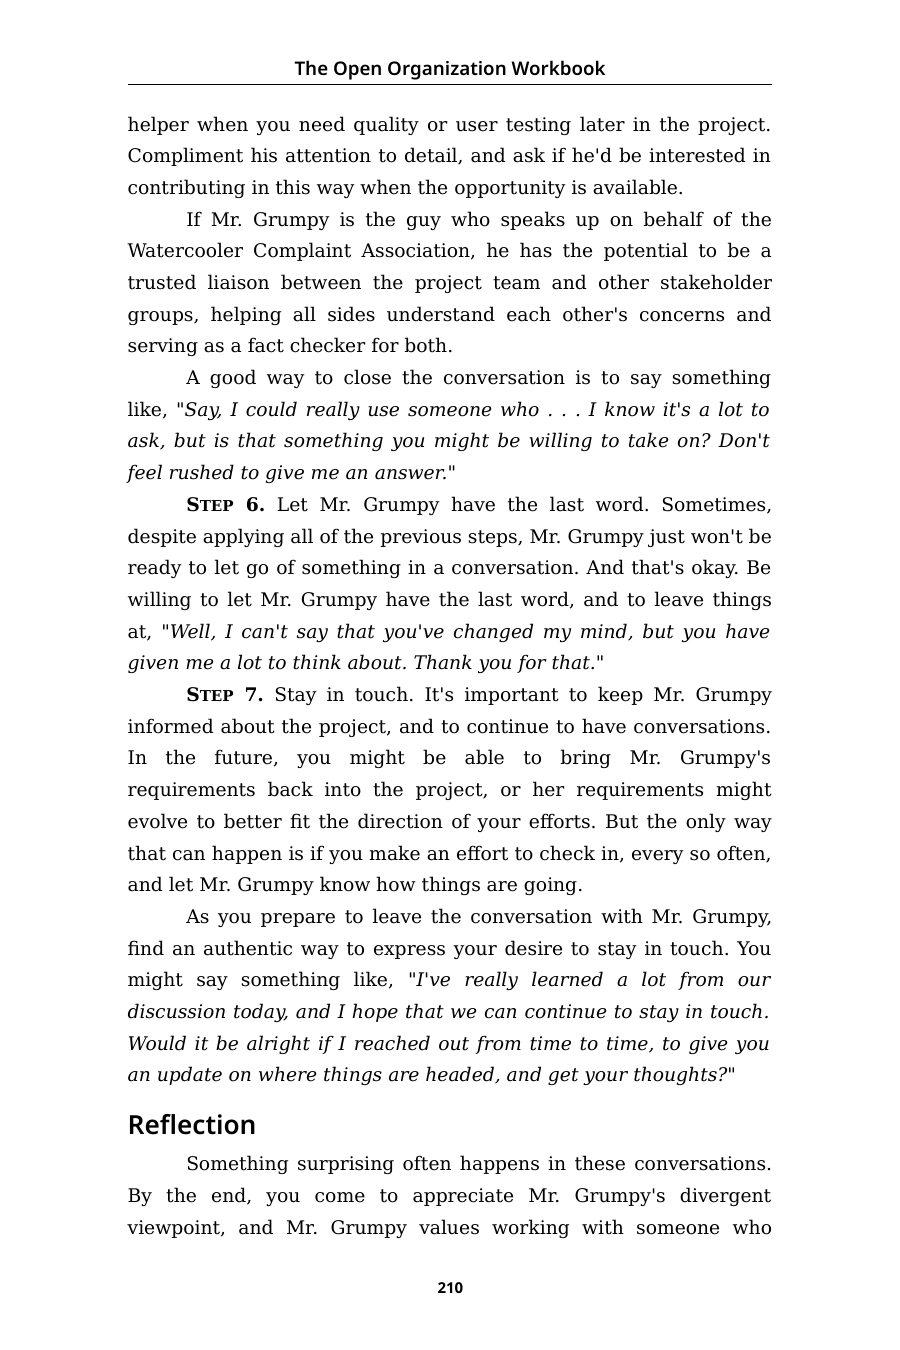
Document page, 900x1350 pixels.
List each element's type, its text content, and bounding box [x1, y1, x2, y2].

text A good way to close the conversation is to say something like, "Say, I could really use someone who . . . I know it's a lot to ask, but is that something you might be willing to take on? Don't feel rushed to give me an answer." [127, 367, 772, 484]
text Step 6. Let Mr. Grumpy have the last word. Sometimes, despite applying all of the previous steps, Mr. Grumpy just won't be ready to let go of something in a conversation. And that's okay. Be willing to let Mr. Grumpy have the last word, and to leave things at, "Well, I can't say that you've changed my mind, but you have given me a lot to think about. Thank you for that." [127, 494, 772, 674]
text Something surprising often happens in these conversations. By the end, you come to appreciate Mr. Grumpy's divergent viewpoint, and Mr. Grumpy values working with someone who [127, 1153, 772, 1238]
text helper when you need quality or user testing later in the project. Compliment his attention to detail, and ask if he'd be interested in contributing in this way when the opportunity is available. [127, 114, 772, 199]
text If Mr. Grumpy is the guy who speaks up on behalf of the Watercooler Complaint Association, he has the potential to be a trusted liaison between the project team and other stakeholder groups, helping all sides understand each other's concerns and serving as a fact checker for both. [127, 209, 772, 357]
text As you prepare to leave the conversation with Mr. Grumpy, find an authentic way to express your desire to stay in touch. You might say something like, "I've really learned a lot from our discussion today, and I hope that we can continue to stay in touch. Would it be alright if I reached out from time to time, to give you an update on where things are headed, and get your thoughts?" [127, 906, 772, 1086]
text Step 7. Stay in touch. It's important to keep Mr. Grumpy informed about the project, and to continue to have conversations. In the future, you might be able to bring Mr. Grumpy's requirements back into the project, or her requirements might evolve to better fit the direction of your efforts. But the only way that can happen is if you make an effort to check in, every so often, and let Mr. Grumpy know how things are going. [127, 684, 772, 896]
subtitle Reflection [127, 1111, 772, 1141]
